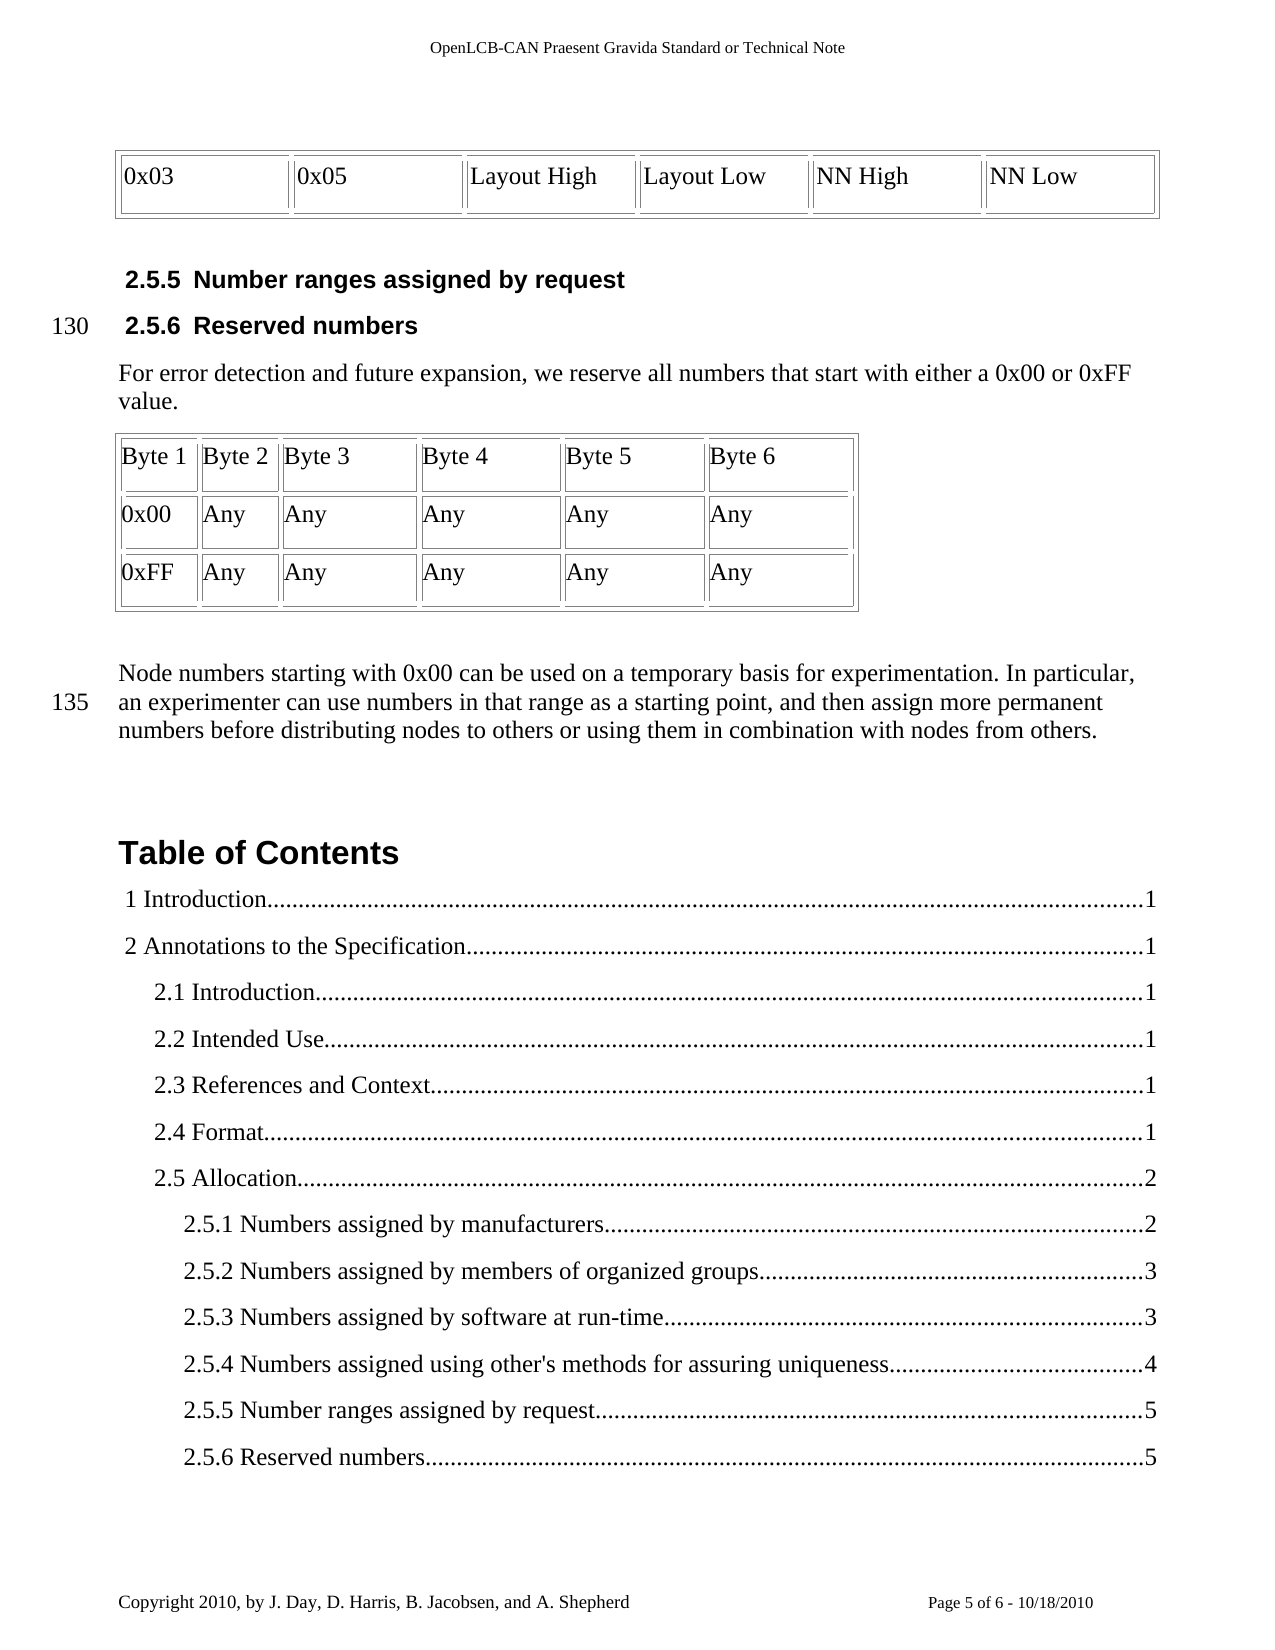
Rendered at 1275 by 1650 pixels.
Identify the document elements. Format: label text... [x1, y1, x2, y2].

table_cell 0x03 [118, 151, 291, 213]
text 2.5.2 Numbers assigned by members of organized groups 3 [177, 1256, 1157, 1285]
table_header Byte 6 [706, 434, 856, 491]
table_cell Any [200, 548, 281, 606]
table_cell Layout High [464, 151, 637, 213]
table_cell Any [706, 548, 856, 606]
table_cell Any [563, 491, 706, 548]
text Node numbers starting with 0x00 can be used on a temporary basis for experimentation. In particular, an experimenter can use numbers in that range as a starting point, and then assign more permanent numbers before distributing nodes to others or using them in combination with nodes from others. [118, 658, 1157, 744]
table_header Byte 4 [419, 434, 563, 491]
table_header Byte 2 [200, 434, 281, 491]
table_cell Layout Low [638, 151, 811, 213]
table_cell Any [563, 548, 706, 606]
subtitle Reserved numbers [118, 311, 1157, 340]
text 2.2 Intended Use 1 [148, 1024, 1157, 1052]
table_cell Any [200, 491, 281, 548]
table_header Byte 3 [281, 434, 419, 491]
text 2.5.5 Number ranges assigned by request 5 [177, 1395, 1157, 1424]
text 2 Annotations to the Specification 1 [118, 931, 1157, 959]
table_cell 0x00 [118, 491, 199, 548]
table_header Byte 5 [563, 434, 706, 491]
text 2.3 References and Context 1 [148, 1070, 1157, 1099]
table_cell Any [281, 491, 419, 548]
subtitle Table of Contents [118, 833, 1157, 872]
text 2.5.3 Numbers assigned by software at run-time 3 [177, 1302, 1157, 1331]
text 2.5.6 Reserved numbers 5 [177, 1442, 1157, 1471]
table_cell 0x05 [291, 151, 464, 213]
text 2.5.1 Numbers assigned by manufacturers 2 [177, 1209, 1157, 1238]
table_cell NN Low [984, 151, 1157, 213]
table_cell NN High [811, 151, 984, 213]
table_cell Any [419, 548, 563, 606]
table_cell Any [281, 548, 419, 606]
text 2.5.4 Numbers assigned using other's methods for assuring uniqueness 4 [177, 1349, 1157, 1378]
text 2.4 Format 1 [148, 1117, 1157, 1145]
table_header Byte 1 [118, 434, 199, 491]
text 1 Introduction 1 [118, 884, 1157, 913]
table_cell 0xFF [118, 548, 199, 606]
text 2.1 Introduction 1 [148, 977, 1157, 1006]
text For error detection and future expansion, we reserve all numbers that start with either a 0x00 or 0xFF value. [118, 358, 1157, 415]
table_cell Any [706, 491, 856, 548]
text 2.5 Allocation 2 [148, 1163, 1157, 1192]
subtitle Number ranges assigned by request [118, 265, 1157, 293]
table_cell Any [419, 491, 563, 548]
